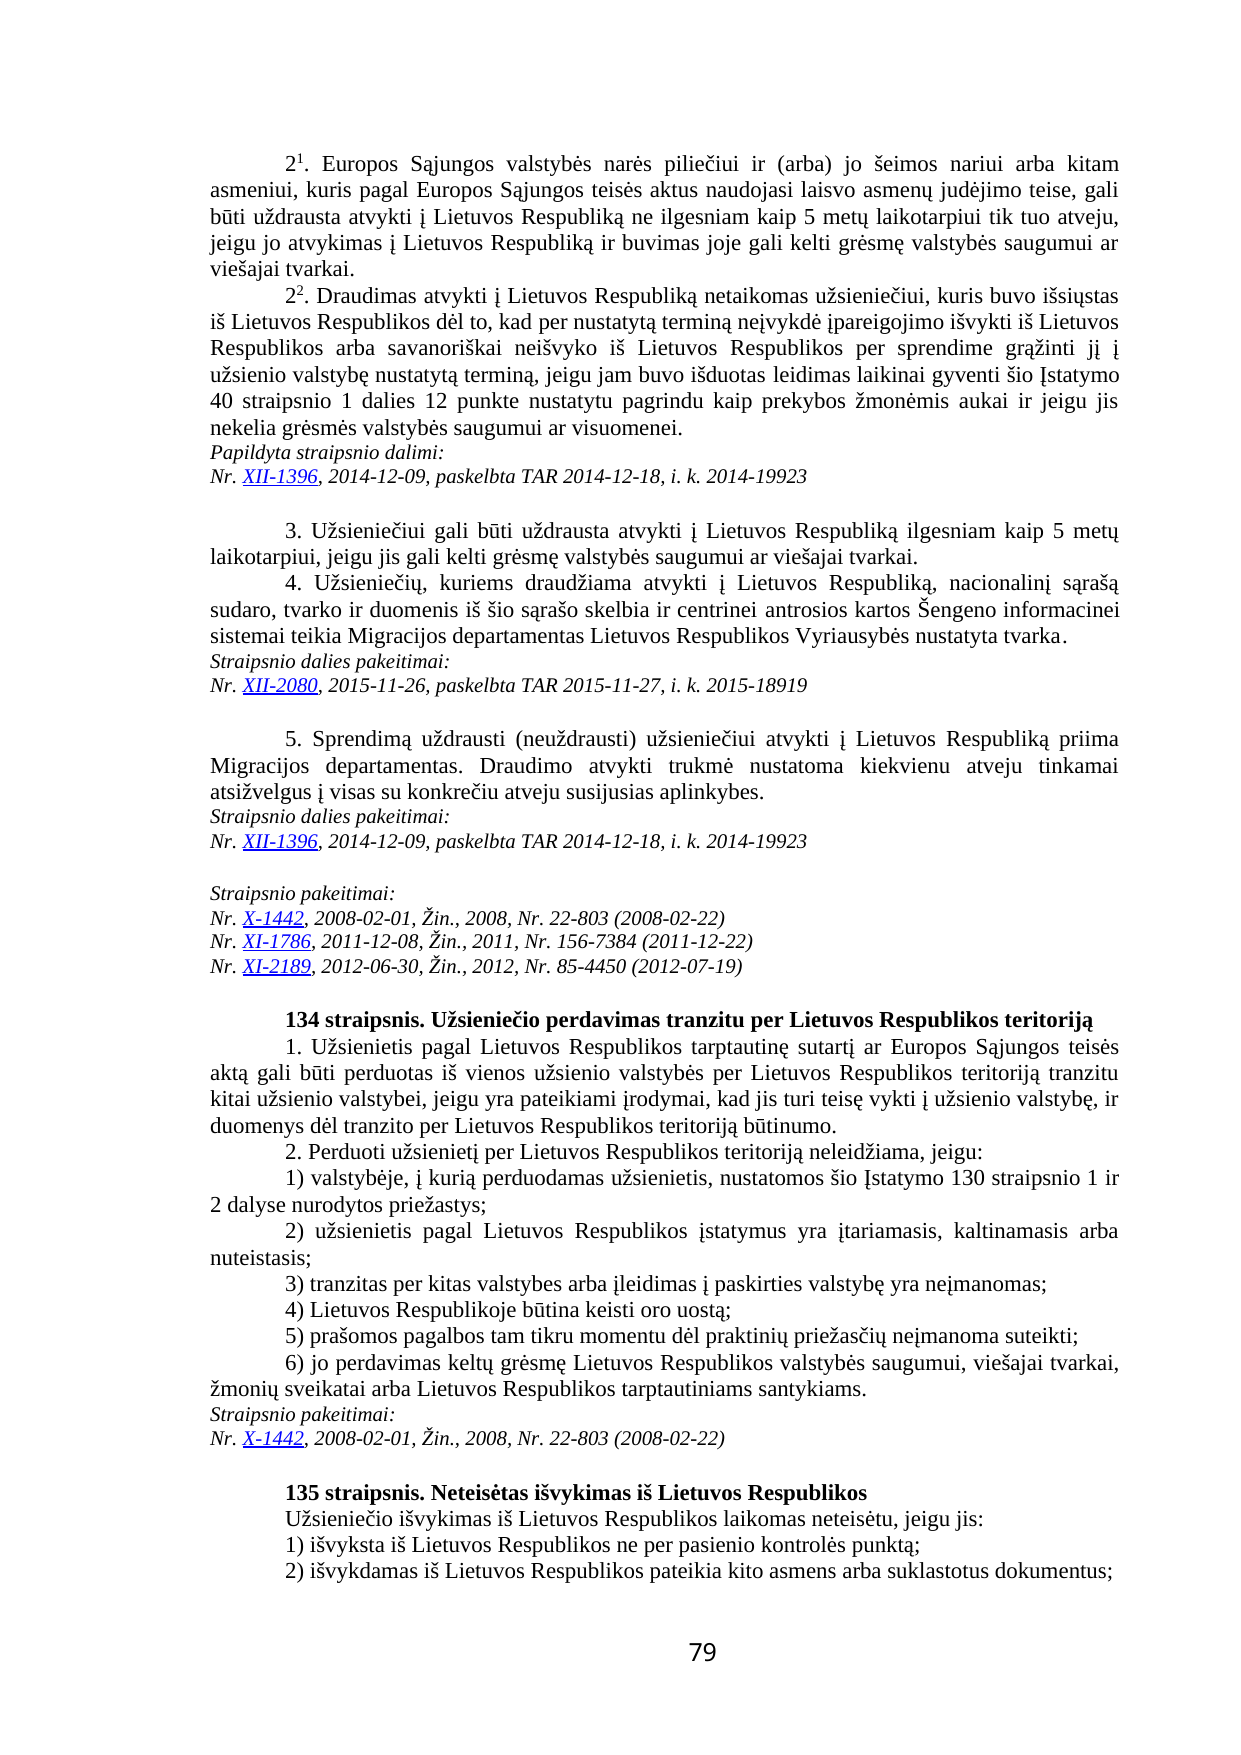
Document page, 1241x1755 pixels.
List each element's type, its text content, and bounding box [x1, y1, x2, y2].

text Nr. X-1442, 2008-02-01, Žin., 2008, Nr. 22-803 (2008-02-22) [210, 905, 1120, 929]
text Straipsnio dalies pakeitimai: [210, 648, 1120, 673]
text 1. Užsienietis pagal Lietuvos Respublikos tarptautinę sutartį ar Europos Sąjungos teisės aktą gali būti perduotas iš vienos užsienio valstybės per Lietuvos Respublikos teritoriją tranzitu kitai užsienio valstybei, jeigu yra pateikiami įrodymai, kad jis turi teisę vykti į užsienio valstybę, ir duomenys dėl tranzito per Lietuvos Respublikos teritoriją būtinumo. [210, 1033, 1120, 1138]
text 4) Lietuvos Respublikoje būtina keisti oro uostą; [210, 1296, 1120, 1323]
text Straipsnio pakeitimai: [210, 881, 1120, 905]
text Užsieniečio išvykimas iš Lietuvos Respublikos laikomas neteisėtu, jeigu jis: [210, 1505, 1120, 1531]
text Nr. XI-1786, 2011-12-08, Žin., 2011, Nr. 156-7384 (2011-12-22) [210, 929, 1120, 953]
text Nr. XI-2189, 2012-06-30, Žin., 2012, Nr. 85-4450 (2012-07-19) [210, 953, 1120, 978]
text Papildyta straipsnio dalimi: [210, 440, 1120, 464]
text 22. Draudimas atvykti į Lietuvos Respubliką netaikomas užsieniečiui, kuris buvo išsiųstas iš Lietuvos Respublikos dėl to, kad per nustatytą terminą neįvykdė įpareigojimo išvykti iš Lietuvos Respublikos arba savanoriškai neišvyko iš Lietuvos Respublikos per sprendime grąžinti jį į užsienio valstybę nustatytą terminą, jeigu jam buvo išduotas leidimas laikinai gyventi šio Įstatymo 40 straipsnio 1 dalies 12 punkte nustatytu pagrindu kaip prekybos žmonėmis aukai ir jeigu jis nekelia grėsmės valstybės saugumui ar visuomenei. [210, 282, 1120, 440]
text Nr. XII-2080, 2015-11-26, paskelbta TAR 2015-11-27, i. k. 2015-18919 [210, 673, 1120, 697]
text Nr. XII-1396, 2014-12-09, paskelbta TAR 2014-12-18, i. k. 2014-19923 [210, 828, 1120, 853]
text 1) išvyksta iš Lietuvos Respublikos ne per pasienio kontrolės punktą; [210, 1531, 1120, 1558]
text 2) išvykdamas iš Lietuvos Respublikos pateikia kito asmens arba suklastotus dokumentus; [210, 1558, 1120, 1584]
text 1) valstybėje, į kurią perduodamas užsienietis, nustatomos šio Įstatymo 130 straipsnio 1 ir 2 dalyse nurodytos priežastys; [210, 1164, 1120, 1217]
text Straipsnio pakeitimai: [210, 1402, 1120, 1426]
text 2) užsienietis pagal Lietuvos Respublikos įstatymus yra įtariamasis, kaltinamasis arba nuteistasis; [210, 1217, 1120, 1270]
text Nr. X-1442, 2008-02-01, Žin., 2008, Nr. 22-803 (2008-02-22) [210, 1426, 1120, 1450]
text Straipsnio dalies pakeitimai: [210, 804, 1120, 828]
text 5. Sprendimą uždrausti (neuždrausti) užsieniečiui atvykti į Lietuvos Respubliką priima Migracijos departamentas. Draudimo atvykti trukmė nustatoma kiekvienu atveju tinkamai atsižvelgus į visas su konkrečiu atveju susijusias aplinkybes. [210, 725, 1120, 804]
text 6) jo perdavimas keltų grėsmę Lietuvos Respublikos valstybės saugumui, viešajai tvarkai, žmonių sveikatai arba Lietuvos Respublikos tarptautiniams santykiams. [210, 1349, 1120, 1402]
text 2. Perduoti užsienietį per Lietuvos Respublikos teritoriją neleidžiama, jeigu: [210, 1138, 1120, 1164]
text Nr. XII-1396, 2014-12-09, paskelbta TAR 2014-12-18, i. k. 2014-19923 [210, 464, 1120, 488]
text 21. Europos Sąjungos valstybės narės piliečiui ir (arba) jo šeimos nariui arba kitam asmeniui, kuris pagal Europos Sąjungos teisės aktus naudojasi laisvo asmenų judėjimo teise, gali būti uždrausta atvykti į Lietuvos Respubliką ne ilgesniam kaip 5 metų laikotarpiui tik tuo atveju, jeigu jo atvykimas į Lietuvos Respubliką ir buvimas joje gali kelti grėsmę valstybės saugumui ar viešajai tvarkai. [210, 150, 1120, 282]
text 3. Užsieniečiui gali būti uždrausta atvykti į Lietuvos Respubliką ilgesniam kaip 5 metų laikotarpiui, jeigu jis gali kelti grėsmę valstybės saugumui ar viešajai tvarkai. [210, 517, 1120, 569]
text 3) tranzitas per kitas valstybes arba įleidimas į paskirties valstybę yra neįmanomas; [210, 1270, 1120, 1296]
text 5) prašomos pagalbos tam tikru momentu dėl praktinių priežasčių neįmanoma suteikti; [210, 1323, 1120, 1349]
text 134 straipsnis. Užsieniečio perdavimas tranzitu per Lietuvos Respublikos teritoriją [285, 1006, 1120, 1033]
text 4. Užsieniečių, kuriems draudžiama atvykti į Lietuvos Respubliką, nacionalinį sąrašą sudaro, tvarko ir duomenis iš šio sąrašo skelbia ir centrinei antrosios kartos Šengeno informacinei sistemai teikia Migracijos departamentas Lietuvos Respublikos Vyriausybės nustatyta tvarka. [210, 569, 1120, 648]
text 135 straipsnis. Neteisėtas išvykimas iš Lietuvos Respublikos [210, 1478, 1120, 1505]
